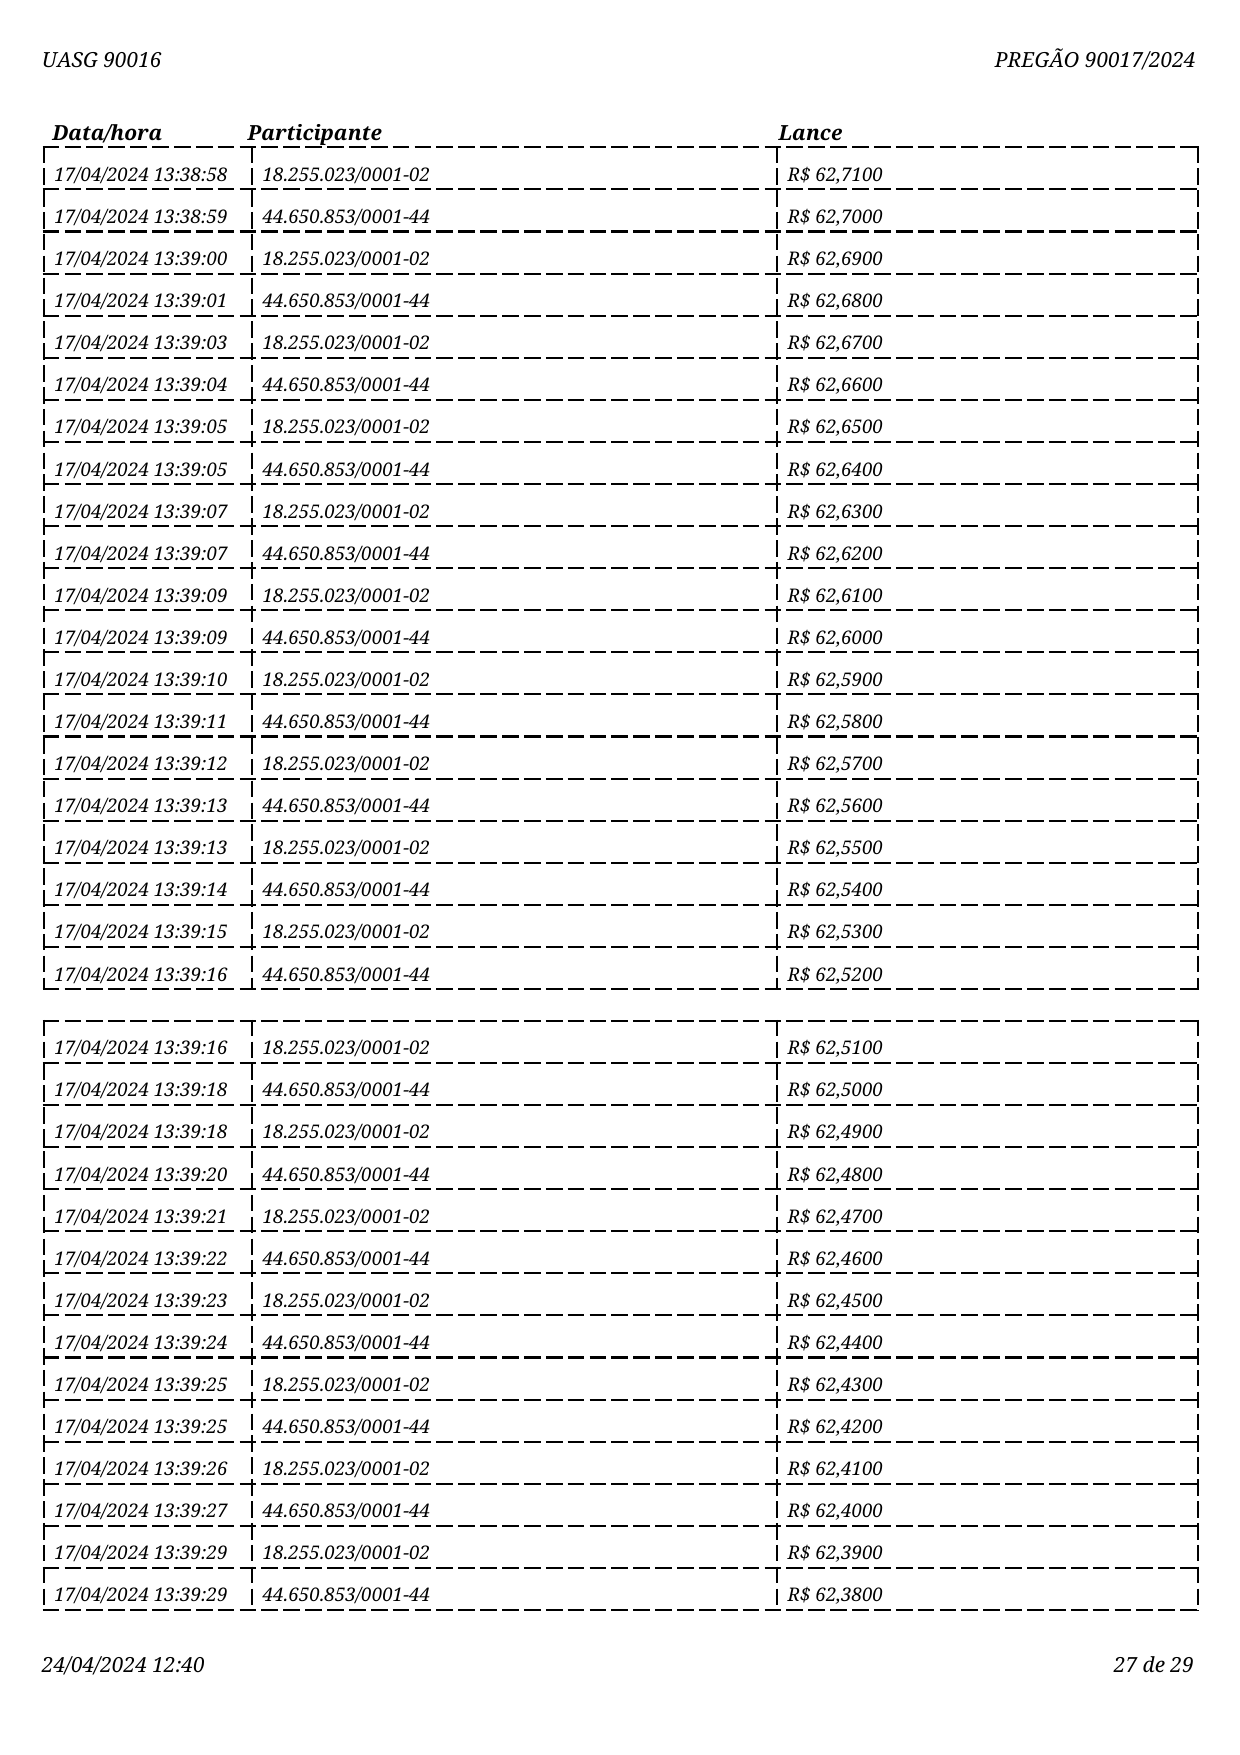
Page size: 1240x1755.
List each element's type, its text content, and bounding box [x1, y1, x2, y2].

table_cell R$ 62,4700 [777, 1188, 1198, 1230]
table_cell 18.255.023/0001-02 [252, 315, 777, 357]
table_cell R$ 62,4300 [777, 1356, 1198, 1398]
table_cell 44.650.853/0001-44 [252, 1567, 777, 1609]
table_cell 17/04/2024 13:39:26 [44, 1441, 252, 1483]
table_cell R$ 62,4500 [777, 1272, 1198, 1314]
table_cell 18.255.023/0001-02 [252, 1441, 777, 1483]
table_header 17/04/2024 13:39:16 [44, 1020, 252, 1062]
table_cell R$ 62,4600 [777, 1230, 1198, 1272]
table_cell 44.650.853/0001-44 [252, 1062, 777, 1104]
table_cell R$ 62,5600 [777, 778, 1198, 819]
table_cell R$ 62,6500 [777, 399, 1198, 441]
table_cell 44.650.853/0001-44 [252, 273, 777, 314]
table_cell 17/04/2024 13:39:01 [44, 273, 252, 314]
table_cell 17/04/2024 13:39:25 [44, 1399, 252, 1441]
table_cell 17/04/2024 13:39:07 [44, 483, 252, 525]
table_cell R$ 62,5700 [777, 735, 1198, 777]
table_cell 44.650.853/0001-44 [252, 609, 777, 651]
table_cell 17/04/2024 13:39:22 [44, 1230, 252, 1272]
table_cell 17/04/2024 13:39:13 [44, 778, 252, 819]
table_cell 18.255.023/0001-02 [252, 1188, 777, 1230]
table_cell R$ 62,7100 [777, 146, 1198, 188]
table_cell 17/04/2024 13:39:15 [44, 904, 252, 946]
table_cell 17/04/2024 13:39:00 [44, 230, 252, 272]
table_cell R$ 62,5900 [777, 651, 1198, 693]
table_cell R$ 62,4800 [777, 1146, 1198, 1188]
table_cell R$ 62,4200 [777, 1399, 1198, 1441]
table_cell 17/04/2024 13:39:29 [44, 1525, 252, 1567]
table_cell 17/04/2024 13:39:10 [44, 651, 252, 693]
table_cell 17/04/2024 13:39:24 [44, 1314, 252, 1356]
table_cell R$ 62,4000 [777, 1483, 1198, 1525]
table_cell 18.255.023/0001-02 [252, 1356, 777, 1398]
table_cell 18.255.023/0001-02 [252, 1525, 777, 1567]
table_cell 18.255.023/0001-02 [252, 735, 777, 777]
table_cell 44.650.853/0001-44 [252, 946, 777, 988]
table_cell 17/04/2024 13:39:09 [44, 567, 252, 609]
table_cell 17/04/2024 13:39:14 [44, 862, 252, 904]
table_cell 18.255.023/0001-02 [252, 1272, 777, 1314]
table_cell 17/04/2024 13:39:25 [44, 1356, 252, 1398]
table_cell 44.650.853/0001-44 [252, 441, 777, 483]
table_cell R$ 62,5500 [777, 820, 1198, 862]
table_cell 17/04/2024 13:38:59 [44, 188, 252, 230]
table_cell R$ 62,6000 [777, 609, 1198, 651]
table_cell 17/04/2024 13:39:27 [44, 1483, 252, 1525]
table_cell 44.650.853/0001-44 [252, 1146, 777, 1188]
table_cell 18.255.023/0001-02 [252, 146, 777, 188]
table_cell R$ 62,6400 [777, 441, 1198, 483]
table_cell 17/04/2024 13:39:16 [44, 946, 252, 988]
table_cell 17/04/2024 13:39:07 [44, 525, 252, 567]
table_cell 17/04/2024 13:39:29 [44, 1567, 252, 1609]
table_cell 17/04/2024 13:39:09 [44, 609, 252, 651]
table_cell 44.650.853/0001-44 [252, 1399, 777, 1441]
table_cell 44.650.853/0001-44 [252, 188, 777, 230]
table_cell 17/04/2024 13:39:04 [44, 357, 252, 399]
table_cell 44.650.853/0001-44 [252, 862, 777, 904]
table_cell R$ 62,6600 [777, 357, 1198, 399]
table_cell 18.255.023/0001-02 [252, 483, 777, 525]
table_cell 18.255.023/0001-02 [252, 651, 777, 693]
table_cell R$ 62,5400 [777, 862, 1198, 904]
table_cell 44.650.853/0001-44 [252, 525, 777, 567]
table_cell 18.255.023/0001-02 [252, 399, 777, 441]
table_cell R$ 62,5200 [777, 946, 1198, 988]
table_cell 18.255.023/0001-02 [252, 904, 777, 946]
table_cell 44.650.853/0001-44 [252, 357, 777, 399]
table_cell 17/04/2024 13:39:18 [44, 1062, 252, 1104]
table_cell 18.255.023/0001-02 [252, 230, 777, 272]
table_cell 17/04/2024 13:39:23 [44, 1272, 252, 1314]
table_cell R$ 62,3900 [777, 1525, 1198, 1567]
table_cell R$ 62,3800 [777, 1567, 1198, 1609]
table_cell R$ 62,6300 [777, 483, 1198, 525]
table_cell 18.255.023/0001-02 [252, 820, 777, 862]
table_cell 17/04/2024 13:39:13 [44, 820, 252, 862]
table_cell 17/04/2024 13:39:05 [44, 441, 252, 483]
table_cell R$ 62,7000 [777, 188, 1198, 230]
table_cell 44.650.853/0001-44 [252, 1483, 777, 1525]
table_cell 44.650.853/0001-44 [252, 693, 777, 735]
table_cell 17/04/2024 13:39:11 [44, 693, 252, 735]
table_cell R$ 62,6700 [777, 315, 1198, 357]
table_cell 17/04/2024 13:38:58 [44, 146, 252, 188]
table_cell 17/04/2024 13:39:18 [44, 1104, 252, 1146]
table_cell R$ 62,4100 [777, 1441, 1198, 1483]
table_cell 17/04/2024 13:39:21 [44, 1188, 252, 1230]
table_cell R$ 62,6800 [777, 273, 1198, 314]
table_cell 17/04/2024 13:39:05 [44, 399, 252, 441]
table_cell R$ 62,5800 [777, 693, 1198, 735]
table_cell 44.650.853/0001-44 [252, 778, 777, 819]
table_cell 17/04/2024 13:39:12 [44, 735, 252, 777]
table_header 18.255.023/0001-02 [252, 1020, 777, 1062]
table_cell 44.650.853/0001-44 [252, 1230, 777, 1272]
table_cell R$ 62,4400 [777, 1314, 1198, 1356]
table_cell R$ 62,5000 [777, 1062, 1198, 1104]
table_cell 18.255.023/0001-02 [252, 567, 777, 609]
table_header R$ 62,5100 [777, 1020, 1198, 1062]
table_cell R$ 62,6100 [777, 567, 1198, 609]
table_cell 44.650.853/0001-44 [252, 1314, 777, 1356]
table_cell 17/04/2024 13:39:03 [44, 315, 252, 357]
table_cell R$ 62,5300 [777, 904, 1198, 946]
table_cell R$ 62,4900 [777, 1104, 1198, 1146]
table_cell 17/04/2024 13:39:20 [44, 1146, 252, 1188]
table_cell R$ 62,6200 [777, 525, 1198, 567]
table_cell 18.255.023/0001-02 [252, 1104, 777, 1146]
table_cell R$ 62,6900 [777, 230, 1198, 272]
